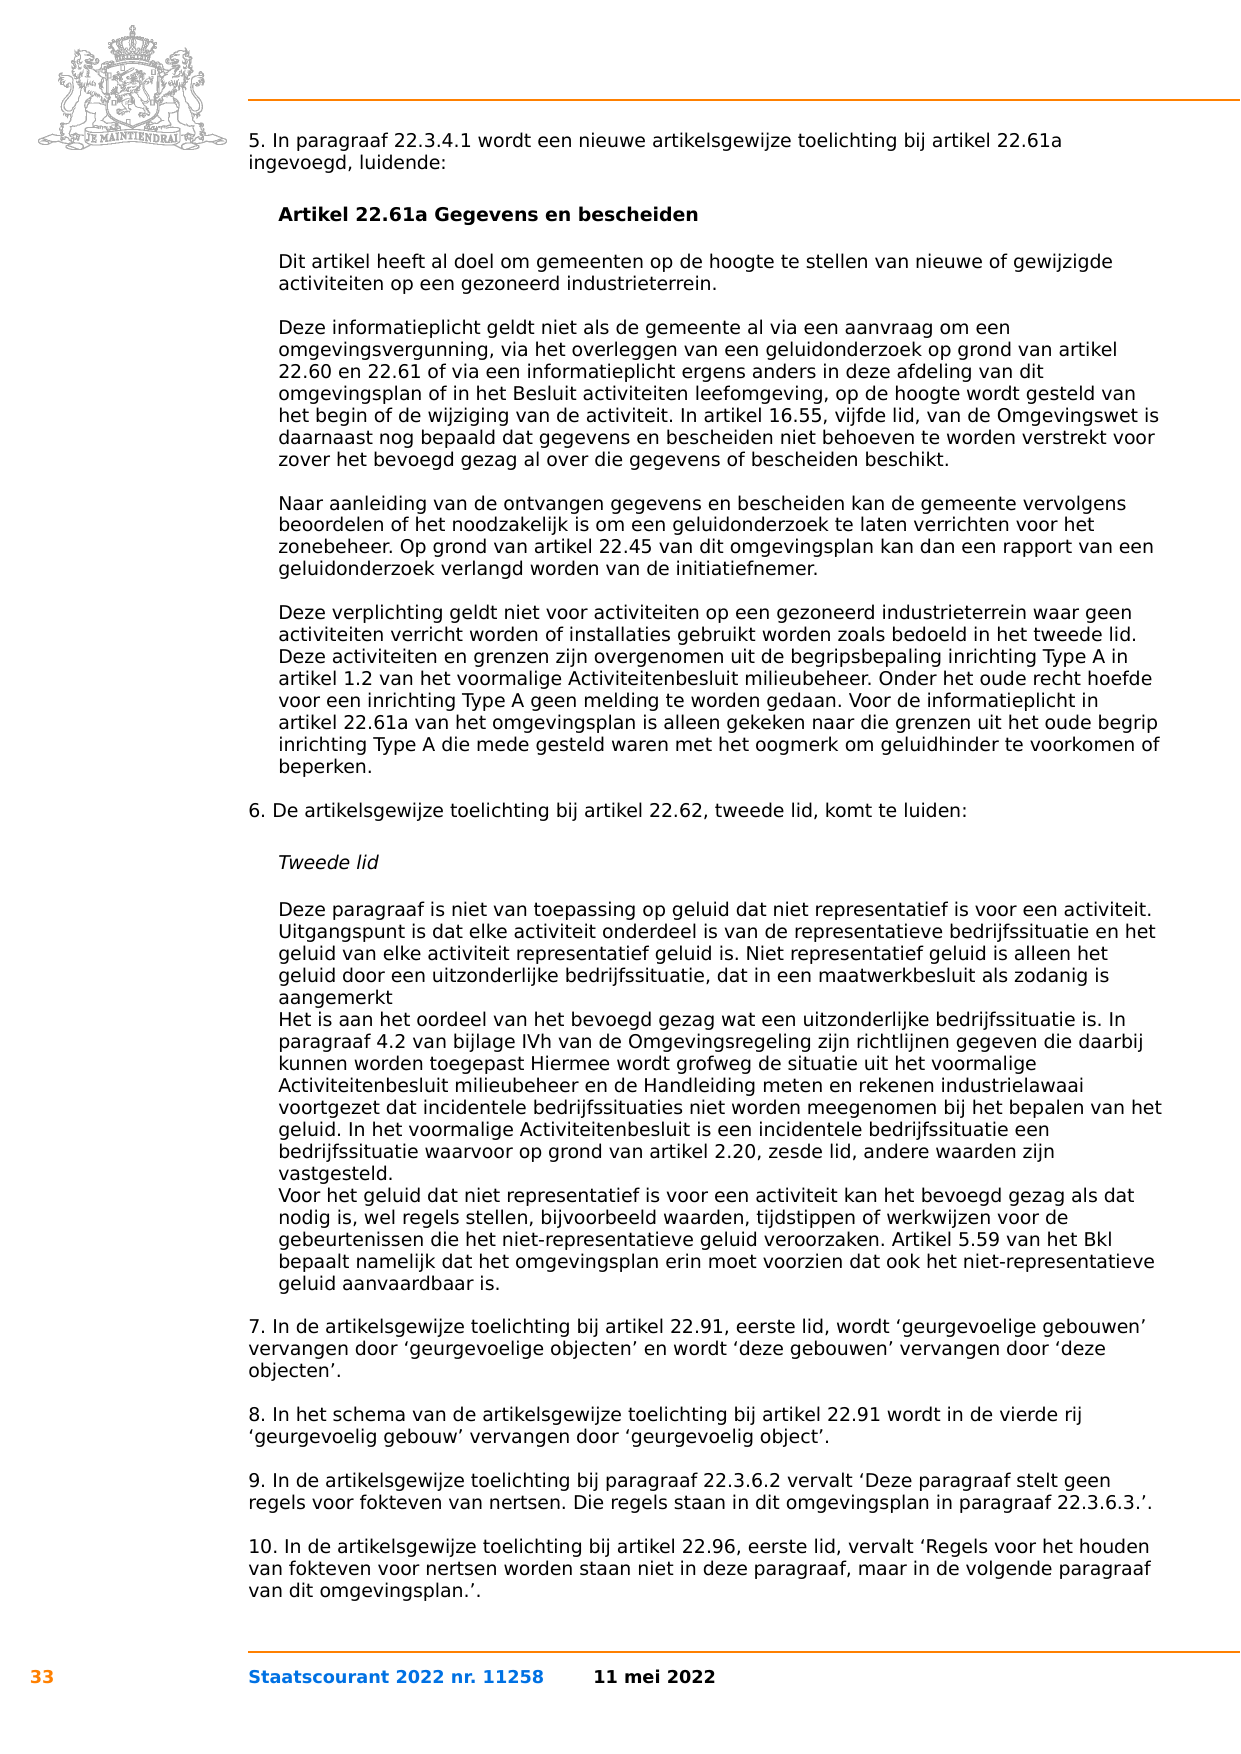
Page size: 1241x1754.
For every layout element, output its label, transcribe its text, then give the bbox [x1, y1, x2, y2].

text 7. In de artikelsgewijze toelichting bij artikel 22.91, eerste lid, wordt ‘geurgevoelige gebouwen’ vervangen door ‘geurgevoelige objecten’ en wordt ‘deze gebouwen’ vervangen door ‘deze objecten’. [248, 1316, 1163, 1382]
text Het is aan het oordeel van het bevoegd gezag wat een uitzonderlijke bedrijfssituatie is. In paragraaf 4.2 van bijlage IVh van de Omgevingsregeling zijn richtlijnen gegeven die daarbij kunnen worden toegepast Hiermee wordt grofweg de situatie uit het voormalige Activiteitenbesluit milieubeheer en de Handleiding meten en rekenen industrielawaai voortgezet dat incidentele bedrijfssituaties niet worden meegenomen bij het bepalen van het geluid. In het voormalige Activiteitenbesluit is een incidentele bedrijfssituatie een bedrijfssituatie waarvoor op grond van artikel 2.20, zesde lid, andere waarden zijn vastgesteld. [278, 1009, 1163, 1184]
text 5. In paragraaf 22.3.4.1 wordt een nieuwe artikelsgewijze toelichting bij artikel 22.61a ingevoegd, luidende: [248, 130, 1163, 174]
subtitle Artikel 22.61a Gegevens en bescheiden [278, 204, 1163, 226]
text Deze informatieplicht geldt niet als de gemeente al via een aanvraag om een omgevingsvergunning, via het overleggen van een geluidonderzoek op grond van artikel 22.60 en 22.61 of via een informatieplicht ergens anders in deze afdeling van dit omgevingsplan of in het Besluit activiteiten leefomgeving, op de hoogte wordt gesteld van het begin of de wijziging van de activiteit. In artikel 16.55, vijfde lid, van de Omgevingswet is daarnaast nog bepaald dat gegevens en bescheiden niet behoeven te worden verstrekt voor zover het bevoegd gezag al over die gegevens of bescheiden beschikt. [278, 317, 1163, 471]
text Dit artikel heeft al doel om gemeenten op de hoogte te stellen van nieuwe of gewijzigde activiteiten op een gezoneerd industrieterrein. [278, 251, 1163, 295]
text 6. De artikelsgewijze toelichting bij artikel 22.62, tweede lid, komt te luiden: [248, 800, 1163, 822]
text 8. In het schema van de artikelsgewijze toelichting bij artikel 22.91 wordt in de vierde rij ‘geurgevoelig gebouw’ vervangen door ‘geurgevoelig object’. [248, 1404, 1163, 1448]
picture [38, 25, 227, 150]
text 9. In de artikelsgewijze toelichting bij paragraaf 22.3.6.2 vervalt ‘Deze paragraaf stelt geen regels voor fokteven van nertsen. Die regels staan in dit omgevingsplan in paragraaf 22.3.6.3.’. [248, 1470, 1163, 1514]
text Voor het geluid dat niet representatief is voor een activiteit kan het bevoegd gezag als dat nodig is, wel regels stellen, bijvoorbeeld waarden, tijdstippen of werkwijzen voor de gebeurtenissen die het niet-representatieve geluid veroorzaken. Artikel 5.59 van het Bkl bepaalt namelijk dat het omgevingsplan erin moet voorzien dat ook het niet-representatieve geluid aanvaardbaar is. [278, 1184, 1163, 1294]
subtitle Tweede lid [278, 852, 1163, 874]
text 10. In de artikelsgewijze toelichting bij artikel 22.96, eerste lid, vervalt ‘Regels voor het houden van fokteven voor nertsen worden staan niet in deze paragraaf, maar in de volgende paragraaf van dit omgevingsplan.’. [248, 1536, 1163, 1602]
text Deze paragraaf is niet van toepassing op geluid dat niet representatief is voor een activiteit. Uitgangspunt is dat elke activiteit onderdeel is van de representatieve bedrijfssituatie en het geluid van elke activiteit representatief geluid is. Niet representatief geluid is alleen het geluid door een uitzonderlijke bedrijfssituatie, dat in een maatwerkbesluit als zodanig is aangemerkt [278, 899, 1163, 1009]
text Deze verplichting geldt niet voor activiteiten op een gezoneerd industrieterrein waar geen activiteiten verricht worden of installaties gebruikt worden zoals bedoeld in het tweede lid. Deze activiteiten en grenzen zijn overgenomen uit de begripsbepaling inrichting Type A in artikel 1.2 van het voormalige Activiteitenbesluit milieubeheer. Onder het oude recht hoefde voor een inrichting Type A geen melding te worden gedaan. Voor de informatieplicht in artikel 22.61a van het omgevingsplan is alleen gekeken naar die grenzen uit het oude begrip inrichting Type A die mede gesteld waren met het oogmerk om geluidhinder te voorkomen of beperken. [278, 602, 1163, 778]
text Naar aanleiding van de ontvangen gegevens en bescheiden kan de gemeente vervolgens beoordelen of het noodzakelijk is om een geluidonderzoek te laten verrichten voor het zonebeheer. Op grond van artikel 22.45 van dit omgevingsplan kan dan een rapport van een geluidonderzoek verlangd worden van de initiatiefnemer. [278, 492, 1163, 580]
